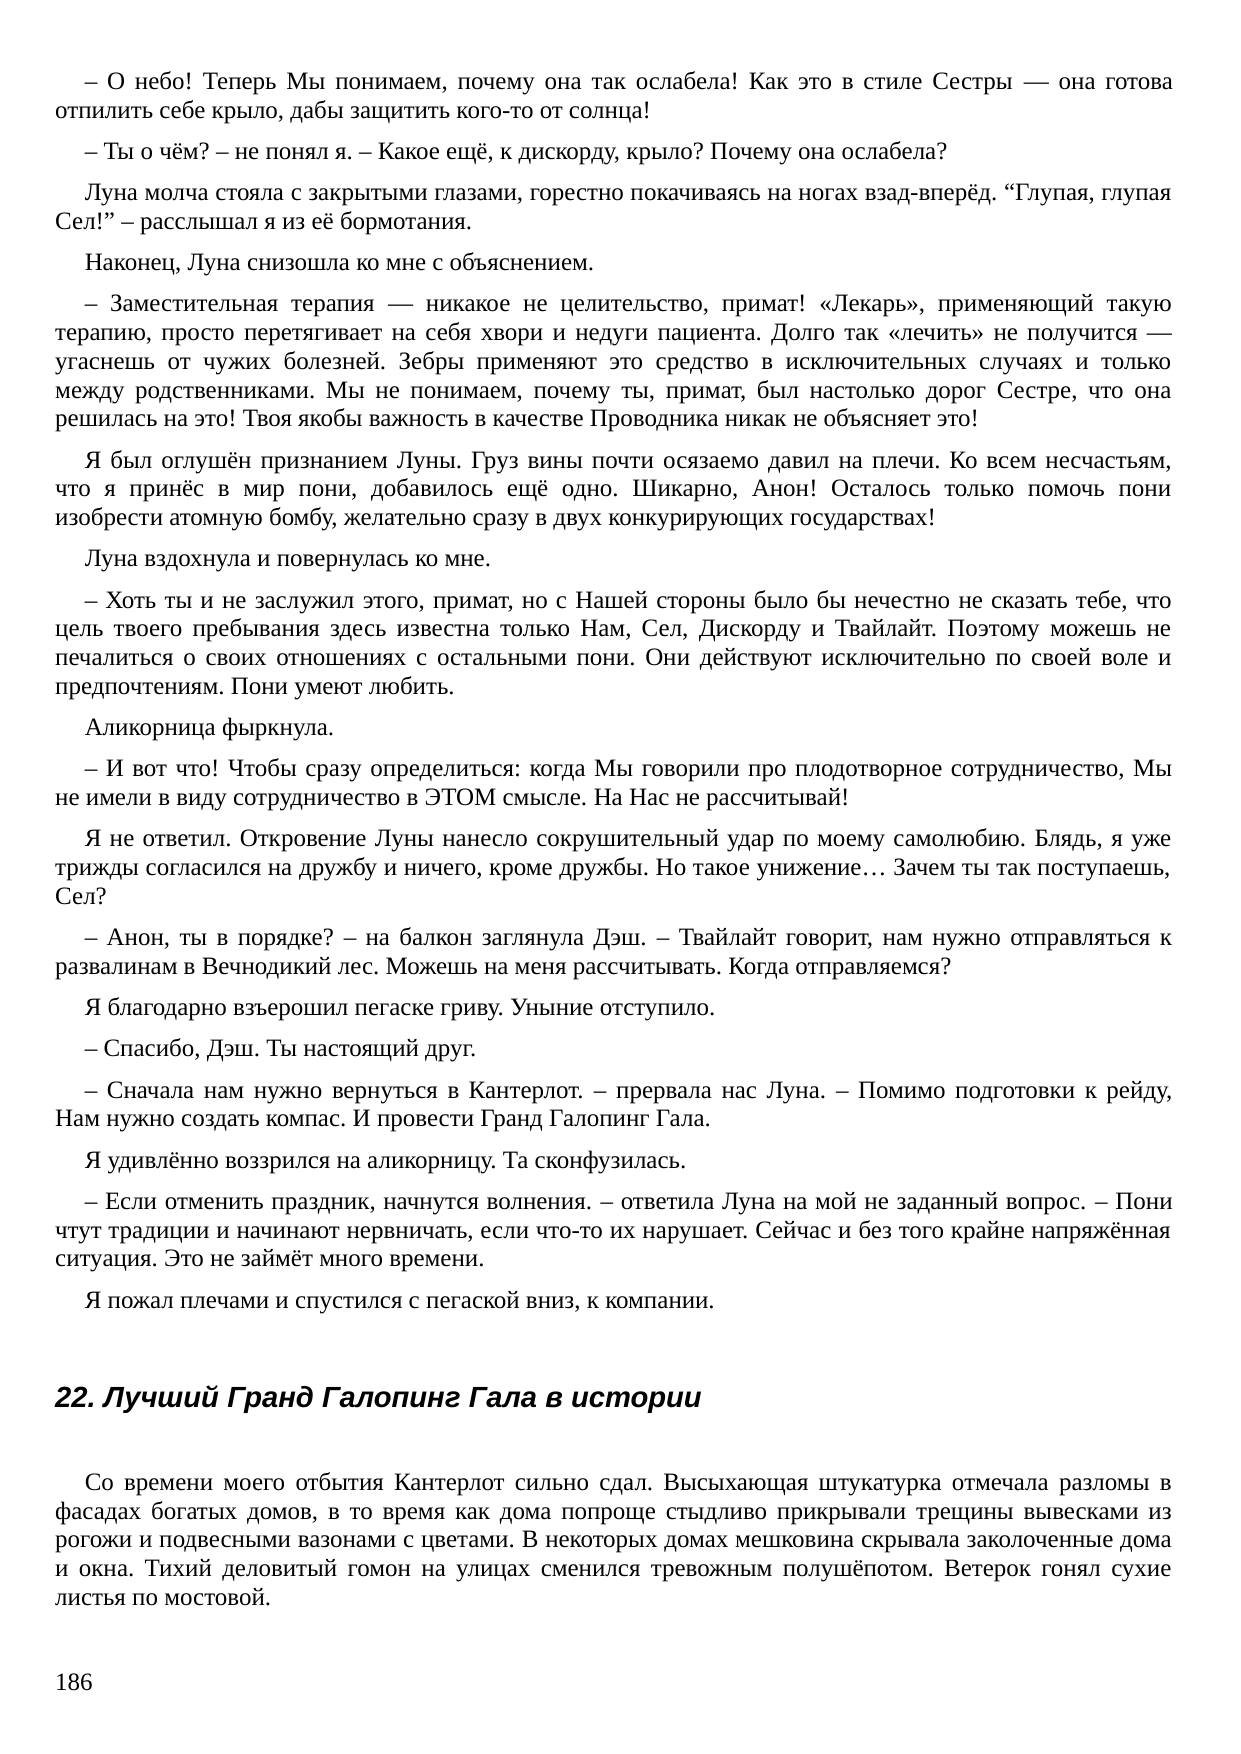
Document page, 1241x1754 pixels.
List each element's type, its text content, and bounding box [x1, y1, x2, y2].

text – Ты о чём? – не понял я. – Какое ещё, к дискорду, крыло? Почему она ослабела? [55, 136, 1173, 165]
text Наконец, Луна снизошла ко мне с объяснением. [55, 247, 1173, 276]
text – Заместительная терапия — никакое не целительство, примат! «Лекарь», применяющий такую терапию, просто перетягивает на себя хвори и недуги пациента. Долго так «лечить» не получится — угаснешь от чужих болезней. Зебры применяют это средство в исключительных случаях и только между родственниками. Мы не понимаем, почему ты, примат, был настолько дорог Сестре, что она решилась на это! Твоя якобы важность в качестве Проводника никак не объясняет это! [55, 288, 1173, 432]
text Луна вздохнула и повернулась ко мне. [55, 543, 1173, 572]
text – Спасибо, Дэш. Ты настоящий друг. [55, 1033, 1173, 1062]
text – О небо! Теперь Мы понимаем, почему она так ослабела! Как это в стиле Сестры — она готова отпилить себе крыло, дабы защитить кого-то от солнца! [55, 66, 1173, 123]
text Я благодарно взъерошил пегаске гриву. Уныние отступило. [55, 992, 1173, 1021]
text Я удивлённо воззрился на аликорницу. Та сконфузилась. [55, 1145, 1173, 1173]
subtitle 22. Лучший Гранд Галопинг Гала в истории [55, 1380, 1173, 1413]
text Я был оглушён признанием Луны. Груз вины почти осязаемо давил на плечи. Ко всем несчастьям, что я принёс в мир пони, добавилось ещё одно. Шикарно, Анон! Осталось только помочь пони изобрести атомную бомбу, желательно сразу в двух конкурирующих государствах! [55, 445, 1173, 531]
text – Если отменить праздник, начнутся волнения. – ответила Луна на мой не заданный вопрос. – Пони чтут традиции и начинают нервничать, если что-то их нарушает. Сейчас и без того крайне напряжённая ситуация. Это не займёт много времени. [55, 1186, 1173, 1272]
text Я не ответил. Откровение Луны нанесло сокрушительный удар по моему самолюбию. Блядь, я уже трижды согласился на дружбу и ничего, кроме дружбы. Но такое унижение… Зачем ты так поступаешь, Сел? [55, 823, 1173, 910]
text Аликорница фыркнула. [55, 712, 1173, 741]
text Я пожал плечами и спустился с пегаской вниз, к компании. [55, 1285, 1173, 1313]
text Со времени моего отбытия Кантерлот сильно сдал. Высыхающая штукатурка отмечала разломы в фасадах богатых домов, в то время как дома попроще стыдливо прикрывали трещины вывесками из рогожи и подвесными вазонами с цветами. В некоторых домах мешковина скрывала заколоченные дома и окна. Тихий деловитый гомон на улицах сменился тревожным полушёпотом. Ветерок гонял сухие листья по мостовой. [55, 1467, 1173, 1611]
text – Хоть ты и не заслужил этого, примат, но с Нашей стороны было бы нечестно не сказать тебе, что цель твоего пребывания здесь известна только Нам, Сел, Дискорду и Твайлайт. Поэтому можешь не печалиться о своих отношениях с остальными пони. Они действуют исключительно по своей воле и предпочтениям. Пони умеют любить. [55, 585, 1173, 700]
text – Анон, ты в порядке? – на балкон заглянула Дэш. – Твайлайт говорит, нам нужно отправляться к развалинам в Вечнодикий лес. Можешь на меня рассчитывать. Когда отправляемся? [55, 922, 1173, 980]
text – И вот что! Чтобы сразу определиться: когда Мы говорили про плодотворное сотрудничество, Мы не имели в виду сотрудничество в ЭТОМ смысле. На Нас не рассчитывай! [55, 753, 1173, 811]
text Луна молча стояла с закрытыми глазами, горестно покачиваясь на ногах взад-вперёд. “Глупая, глупая Сел!” – расслышал я из её бормотания. [55, 177, 1173, 235]
text – Сначала нам нужно вернуться в Кантерлот. – прервала нас Луна. – Помимо подготовки к рейду, Нам нужно создать компас. И провести Гранд Галопинг Гала. [55, 1075, 1173, 1132]
